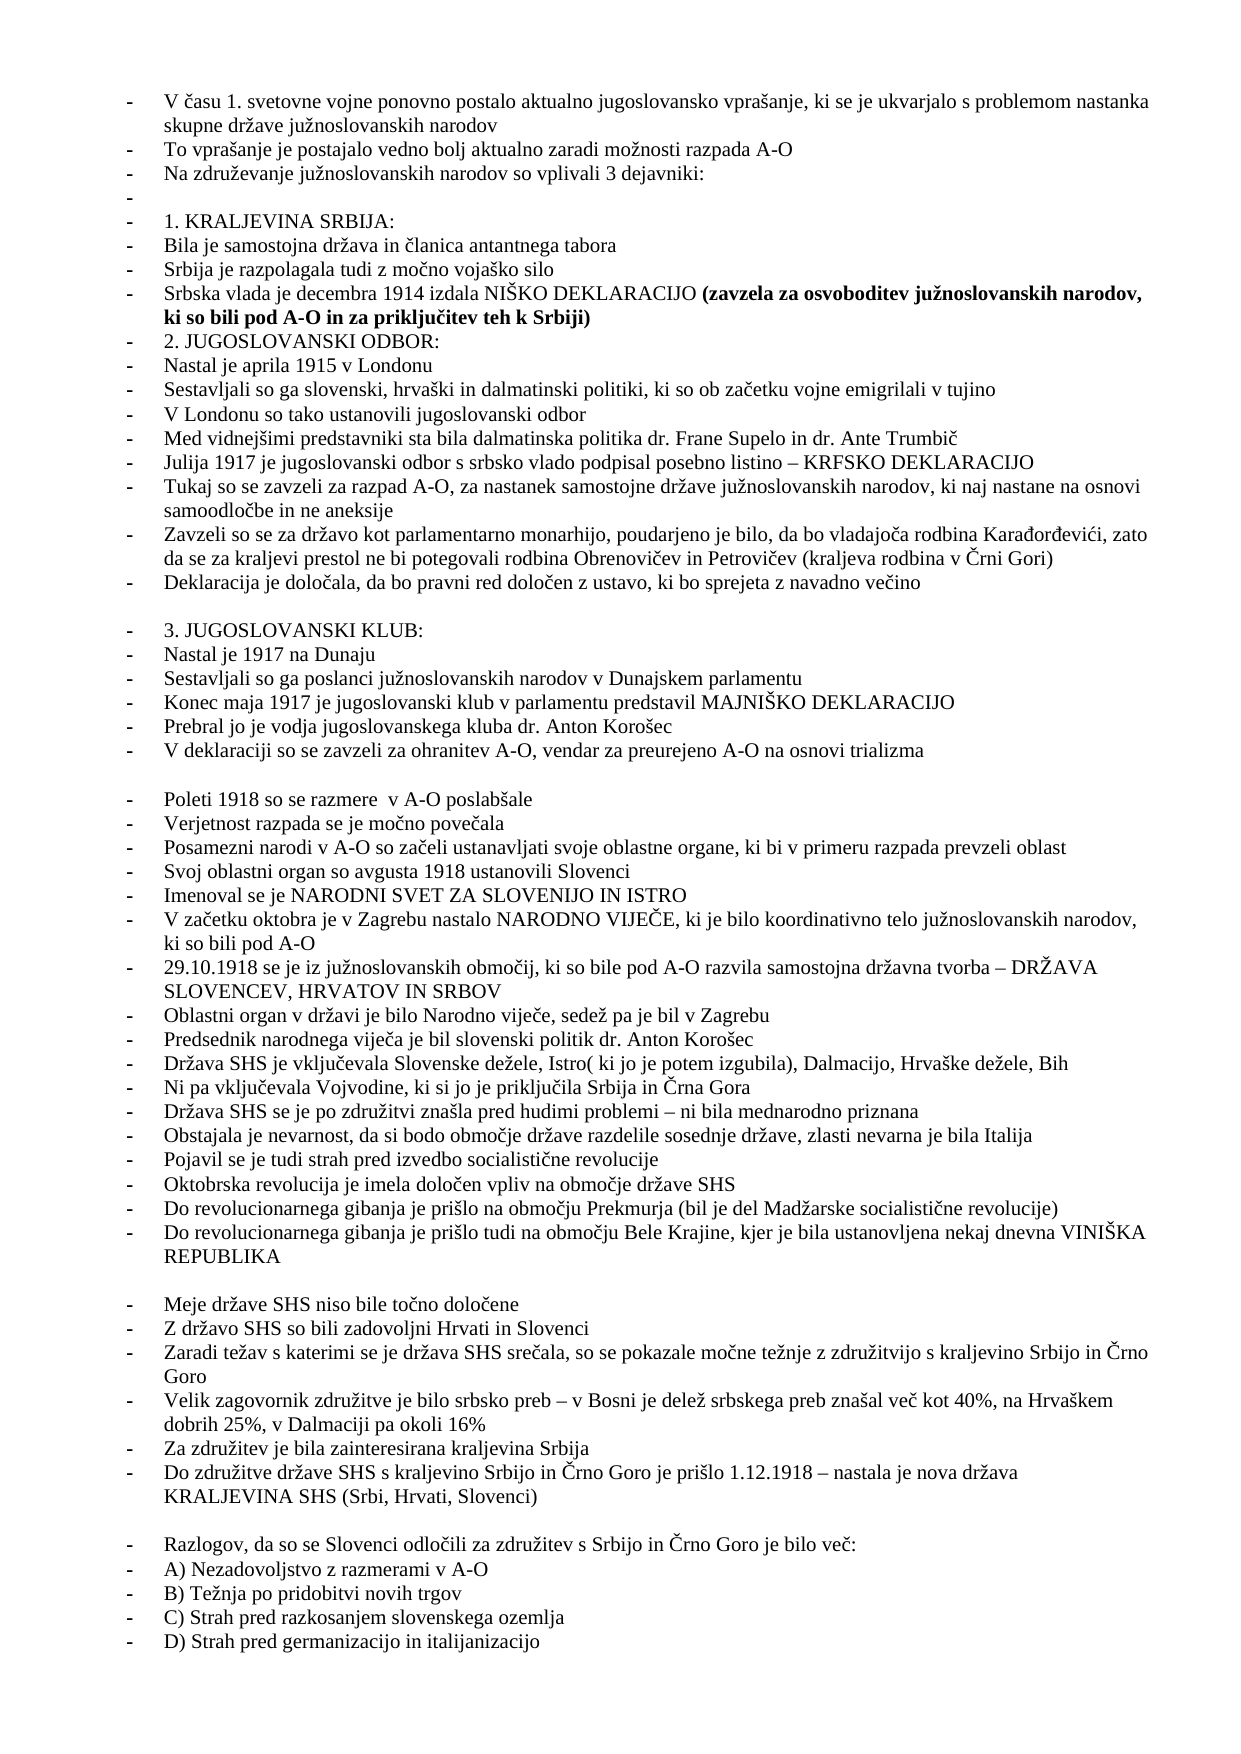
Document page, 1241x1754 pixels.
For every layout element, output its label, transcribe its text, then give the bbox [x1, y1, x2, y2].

list Razlogov, da so se Slovenci odločili za združitev s Srbijo in Črno Goro je bilo več: [126, 1532, 1152, 1556]
list Prebral jo je vodja jugoslovanskega kluba dr. Anton Korošec [126, 714, 1152, 738]
list Julija 1917 je jugoslovanski odbor s srbsko vlado podpisal posebno listino – KRFSKO DEKLARACIJO [126, 449, 1152, 474]
list Med vidnejšimi predstavniki sta bila dalmatinska politika dr. Frane Supelo in dr. Ante Trumbič [126, 426, 1152, 449]
list Predsednik narodnega viječa je bil slovenski politik dr. Anton Korošec [126, 1027, 1152, 1051]
list 3. JUGOSLOVANSKI KLUB: [126, 618, 1152, 642]
list 29.10.1918 se je iz južnoslovanskih območij, ki so bile pod A-O razvila samostojna državna tvorba – DRŽAVA SLOVENCEV, HRVATOV IN SRBOV [126, 955, 1152, 1003]
list Imenoval se je NARODNI SVET ZA SLOVENIJO IN ISTRO [126, 883, 1152, 907]
list Ni pa vključevala Vojvodine, ki si jo je priključila Srbija in Črna Gora [126, 1075, 1152, 1099]
list V deklaraciji so se zavzeli za ohranitev A-O, vendar za preurejeno A-O na osnovi trializma [126, 738, 1152, 762]
list 2. JUGOSLOVANSKI ODBOR: [126, 329, 1152, 353]
list D) Strah pred germanizacijo in italijanizacijo [126, 1629, 1152, 1653]
list Sestavljali so ga slovenski, hrvaški in dalmatinski politiki, ki so ob začetku vojne emigrilali v tujino [126, 377, 1152, 401]
list C) Strah pred razkosanjem slovenskega ozemlja [126, 1604, 1152, 1629]
list Do združitve države SHS s kraljevino Srbijo in Črno Goro je prišlo 1.12.1918 – nastala je nova država KRALJEVINA SHS (Srbi, Hrvati, Slovenci) [126, 1460, 1152, 1508]
list Konec maja 1917 je jugoslovanski klub v parlamentu predstavil MAJNIŠKO DEKLARACIJO [126, 690, 1152, 714]
list Država SHS je vključevala Slovenske dežele, Istro( ki jo je potem izgubila), Dalmacijo, Hrvaške dežele, Bih [126, 1051, 1152, 1075]
list A) Nezadovoljstvo z razmerami v A-O [126, 1556, 1152, 1581]
list B) Težnja po pridobitvi novih trgov [126, 1581, 1152, 1604]
list V času 1. svetovne vojne ponovno postalo aktualno jugoslovansko vprašanje, ki se je ukvarjalo s problemom nastanka skupne države južnoslovanskih narodov [126, 89, 1152, 137]
list Država SHS se je po združitvi znašla pred hudimi problemi – ni bila mednarodno priznana [126, 1099, 1152, 1123]
list Zavzeli so se za državo kot parlamentarno monarhijo, poudarjeno je bilo, da bo vladajoča rodbina Karađorđevići, zato da se za kraljevi prestol ne bi potegovali rodbina Obrenovičev in Petrovičev (kraljeva rodbina v Črni Gori) [126, 522, 1152, 570]
list Posamezni narodi v A-O so začeli ustanavljati svoje oblastne organe, ki bi v primeru razpada prevzeli oblast [126, 834, 1152, 859]
list Oblastni organ v državi je bilo Narodno viječe, sedež pa je bil v Zagrebu [126, 1003, 1152, 1027]
list Do revolucionarnega gibanja je prišlo tudi na območju Bele Krajine, kjer je bila ustanovljena nekaj dnevna VINIŠKA REPUBLIKA [126, 1219, 1152, 1268]
list Pojavil se je tudi strah pred izvedbo socialistične revolucije [126, 1147, 1152, 1171]
list Meje države SHS niso bile točno določene [126, 1292, 1152, 1316]
list Sestavljali so ga poslanci južnoslovanskih narodov v Dunajskem parlamentu [126, 666, 1152, 690]
list Srbija je razpolagala tudi z močno vojaško silo [126, 257, 1152, 281]
list Na združevanje južnoslovanskih narodov so vplivali 3 dejavniki: [126, 161, 1152, 185]
list Tukaj so se zavzeli za razpad A-O, za nastanek samostojne države južnoslovanskih narodov, ki naj nastane na osnovi samoodločbe in ne aneksije [126, 474, 1152, 522]
list Deklaracija je določala, da bo pravni red določen z ustavo, ki bo sprejeta z navadno večino [126, 570, 1152, 594]
list Obstajala je nevarnost, da si bodo območje države razdelile sosednje države, zlasti nevarna je bila Italija [126, 1123, 1152, 1147]
list Za združitev je bila zainteresirana kraljevina Srbija [126, 1436, 1152, 1460]
list Srbska vlada je decembra 1914 izdala NIŠKO DEKLARACIJO (zavzela za osvoboditev južnoslovanskih narodov, ki so bili pod A-O in za priključitev teh k Srbiji) [126, 281, 1152, 329]
list To vprašanje je postajalo vedno bolj aktualno zaradi možnosti razpada A-O [126, 137, 1152, 161]
list Velik zagovornik združitve je bilo srbsko preb – v Bosni je delež srbskega preb znašal več kot 40%, na Hrvaškem dobrih 25%, v Dalmaciji pa okoli 16% [126, 1388, 1152, 1436]
list V Londonu so tako ustanovili jugoslovanski odbor [126, 401, 1152, 426]
list V začetku oktobra je v Zagrebu nastalo NARODNO VIJEČE, ki je bilo koordinativno telo južnoslovanskih narodov, ki so bili pod A-O [126, 907, 1152, 955]
list Poleti 1918 so se razmere v A-O poslabšale [126, 786, 1152, 811]
list Nastal je 1917 na Dunaju [126, 642, 1152, 666]
list 1. KRALJEVINA SRBIJA: [126, 209, 1152, 233]
list Oktobrska revolucija je imela določen vpliv na območje države SHS [126, 1171, 1152, 1196]
list Bila je samostojna država in članica antantnega tabora [126, 233, 1152, 257]
list Zaradi težav s katerimi se je država SHS srečala, so se pokazale močne težnje z združitvijo s kraljevino Srbijo in Črno Goro [126, 1340, 1152, 1388]
list Verjetnost razpada se je močno povečala [126, 811, 1152, 834]
list Svoj oblastni organ so avgusta 1918 ustanovili Slovenci [126, 859, 1152, 883]
list Z državo SHS so bili zadovoljni Hrvati in Slovenci [126, 1316, 1152, 1340]
list Nastal je aprila 1915 v Londonu [126, 353, 1152, 377]
list Do revolucionarnega gibanja je prišlo na območju Prekmurja (bil je del Madžarske socialistične revolucije) [126, 1196, 1152, 1219]
